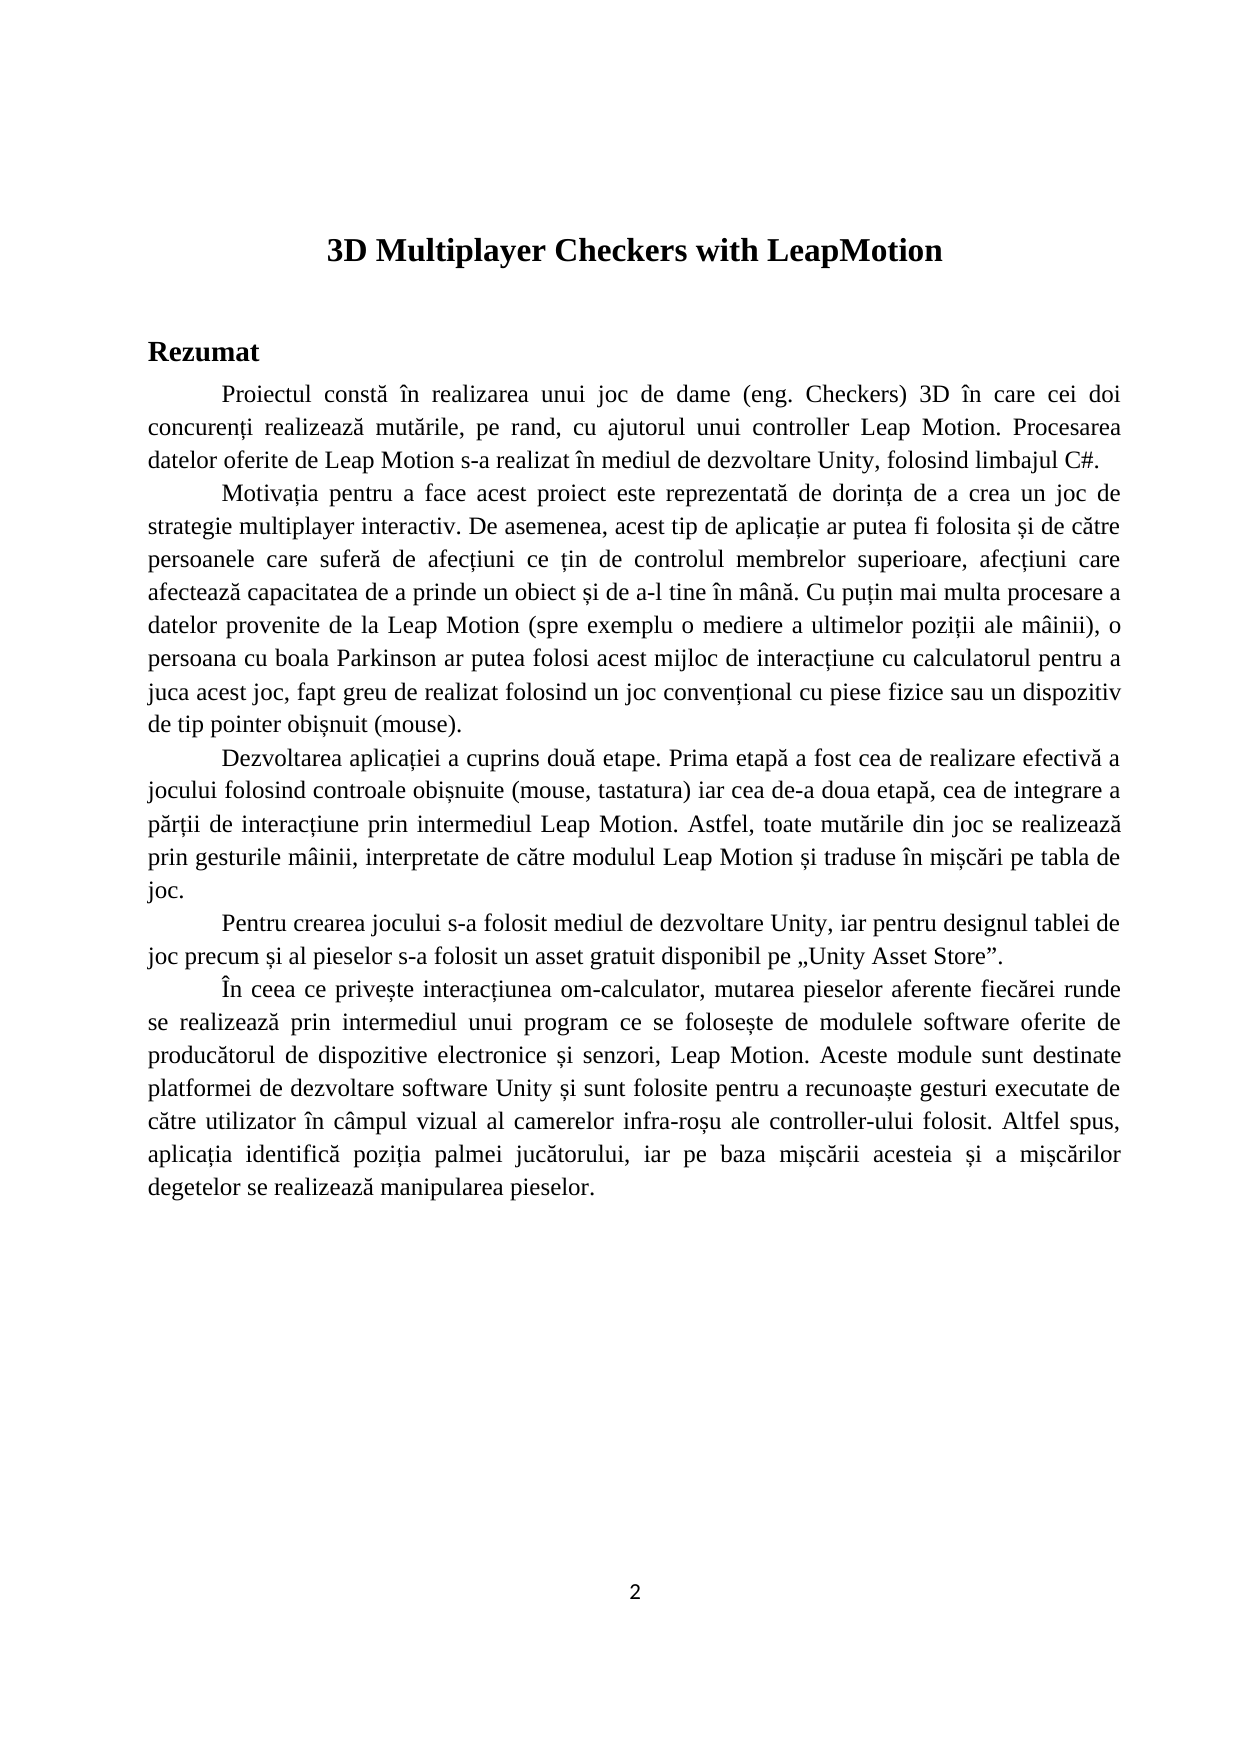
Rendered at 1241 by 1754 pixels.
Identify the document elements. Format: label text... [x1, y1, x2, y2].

text Proiectul constă în realizarea unui joc de dame (eng. Checkers) 3D în care cei doi concurenți realizează mutările, pe rand, cu ajutorul unui controller Leap Motion. Procesarea datelor oferite de Leap Motion s-a realizat în mediul de dezvoltare Unity, folosind limbajul C#. [148, 379, 1122, 474]
text 3D Multiplayer Checkers with LeapMotion [148, 230, 1122, 268]
text Motivația pentru a face acest proiect este reprezentată de dorința de a crea un joc de strategie multiplayer interactiv. De asemenea, acest tip de aplicație ar putea fi folosita și de către persoanele care suferă de afecțiuni ce țin de controlul membrelor superioare, afecțiuni care afectează capacitatea de a prinde un obiect și de a-l tine în mână. Cu puțin mai multa procesare a datelor provenite de la Leap Motion (spre exemplu o mediere a ultimelor poziții ale mâinii), o persoana cu boala Parkinson ar putea folosi acest mijloc de interacțiune cu calculatorul pentru a juca acest joc, fapt greu de realizat folosind un joc convențional cu piese fizice sau un dispozitiv de tip pointer obișnuit (mouse). [148, 478, 1122, 738]
subtitle Rezumat [148, 334, 1122, 368]
text Pentru crearea jocului s-a folosit mediul de dezvoltare Unity, iar pentru designul tablei de joc precum și al pieselor s-a folosit un asset gratuit disponibil pe „Unity Asset Store”. [148, 908, 1122, 969]
text În ceea ce privește interacțiunea om-calculator, mutarea pieselor aferente fiecărei runde se realizează prin intermediul unui program ce se folosește de modulele software oferite de producătorul de dispozitive electronice și senzori, Leap Motion. Aceste module sunt destinate platformei de dezvoltare software Unity și sunt folosite pentru a recunoaște gesturi executate de către utilizator în câmpul vizual al camerelor infra-roșu ale controller-ului folosit. Altfel spus, aplicația identifică poziția palmei jucătorului, iar pe baza mișcării acesteia și a mișcărilor degetelor se realizează manipularea pieselor. [148, 974, 1122, 1201]
text Dezvoltarea aplicației a cuprins două etape. Prima etapă a fost cea de realizare efectivă a jocului folosind controale obișnuite (mouse, tastatura) iar cea de-a doua etapă, cea de integrare a părții de interacțiune prin intermediul Leap Motion. Astfel, toate mutările din joc se realizează prin gesturile mâinii, interpretate de către modulul Leap Motion și traduse în mișcări pe tabla de joc. [148, 743, 1122, 903]
